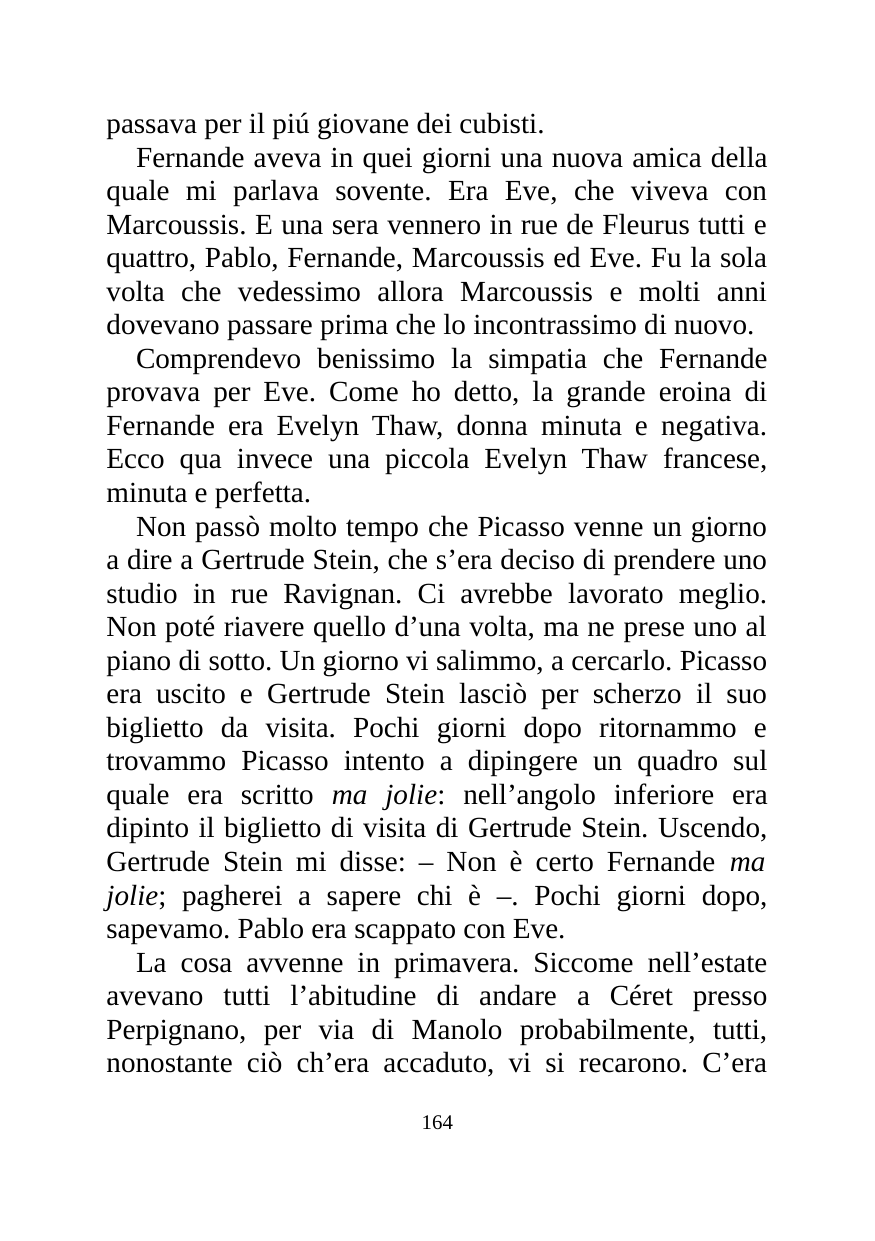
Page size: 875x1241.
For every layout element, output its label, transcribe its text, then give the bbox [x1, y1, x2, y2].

text La cosa avvenne in primavera. Siccome nell’estate avevano tutti l’abitudine di andare a Céret presso Perpignano, per via di Manolo probabilmente, tutti, nonostante ciò ch’era accaduto, vi si recarono. C’era [106, 945, 768, 1079]
text Fernande aveva in quei giorni una nuova amica della quale mi parlava sovente. Era Eve, che viveva con Marcoussis. E una sera vennero in rue de Fleurus tutti e quattro, Pablo, Fernande, Marcoussis ed Eve. Fu la sola volta che vedessimo allora Marcoussis e molti anni dovevano passare prima che lo incontrassimo di nuovo. [106, 140, 768, 341]
text Non passò molto tempo che Picasso venne un giorno a dire a Gertrude Stein, che s’era deciso di prendere uno studio in rue Ravignan. Ci avrebbe lavorato meglio. Non poté riavere quello d’una volta, ma ne prese uno al piano di sotto. Un giorno vi salimmo, a cercarlo. Picasso era uscito e Gertrude Stein lasciò per scherzo il suo biglietto da visita. Pochi giorni dopo ritornammo e trovammo Picasso intento a dipingere un quadro sul quale era scritto ma jolie: nell’angolo inferiore era dipinto il biglietto di visita di Gertrude Stein. Uscendo, Gertrude Stein mi disse: – Non è certo Fernande ma jolie; pagherei a sapere chi è –. Pochi giorni dopo, sapevamo. Pablo era scappato con Eve. [106, 509, 768, 945]
text Comprendevo benissimo la simpatia che Fernande provava per Eve. Come ho detto, la grande eroina di Fernande era Evelyn Thaw, donna minuta e negativa. Ecco qua invece una piccola Evelyn Thaw francese, minuta e perfetta. [106, 341, 768, 509]
text passava per il piú giovane dei cubisti. [106, 106, 768, 140]
